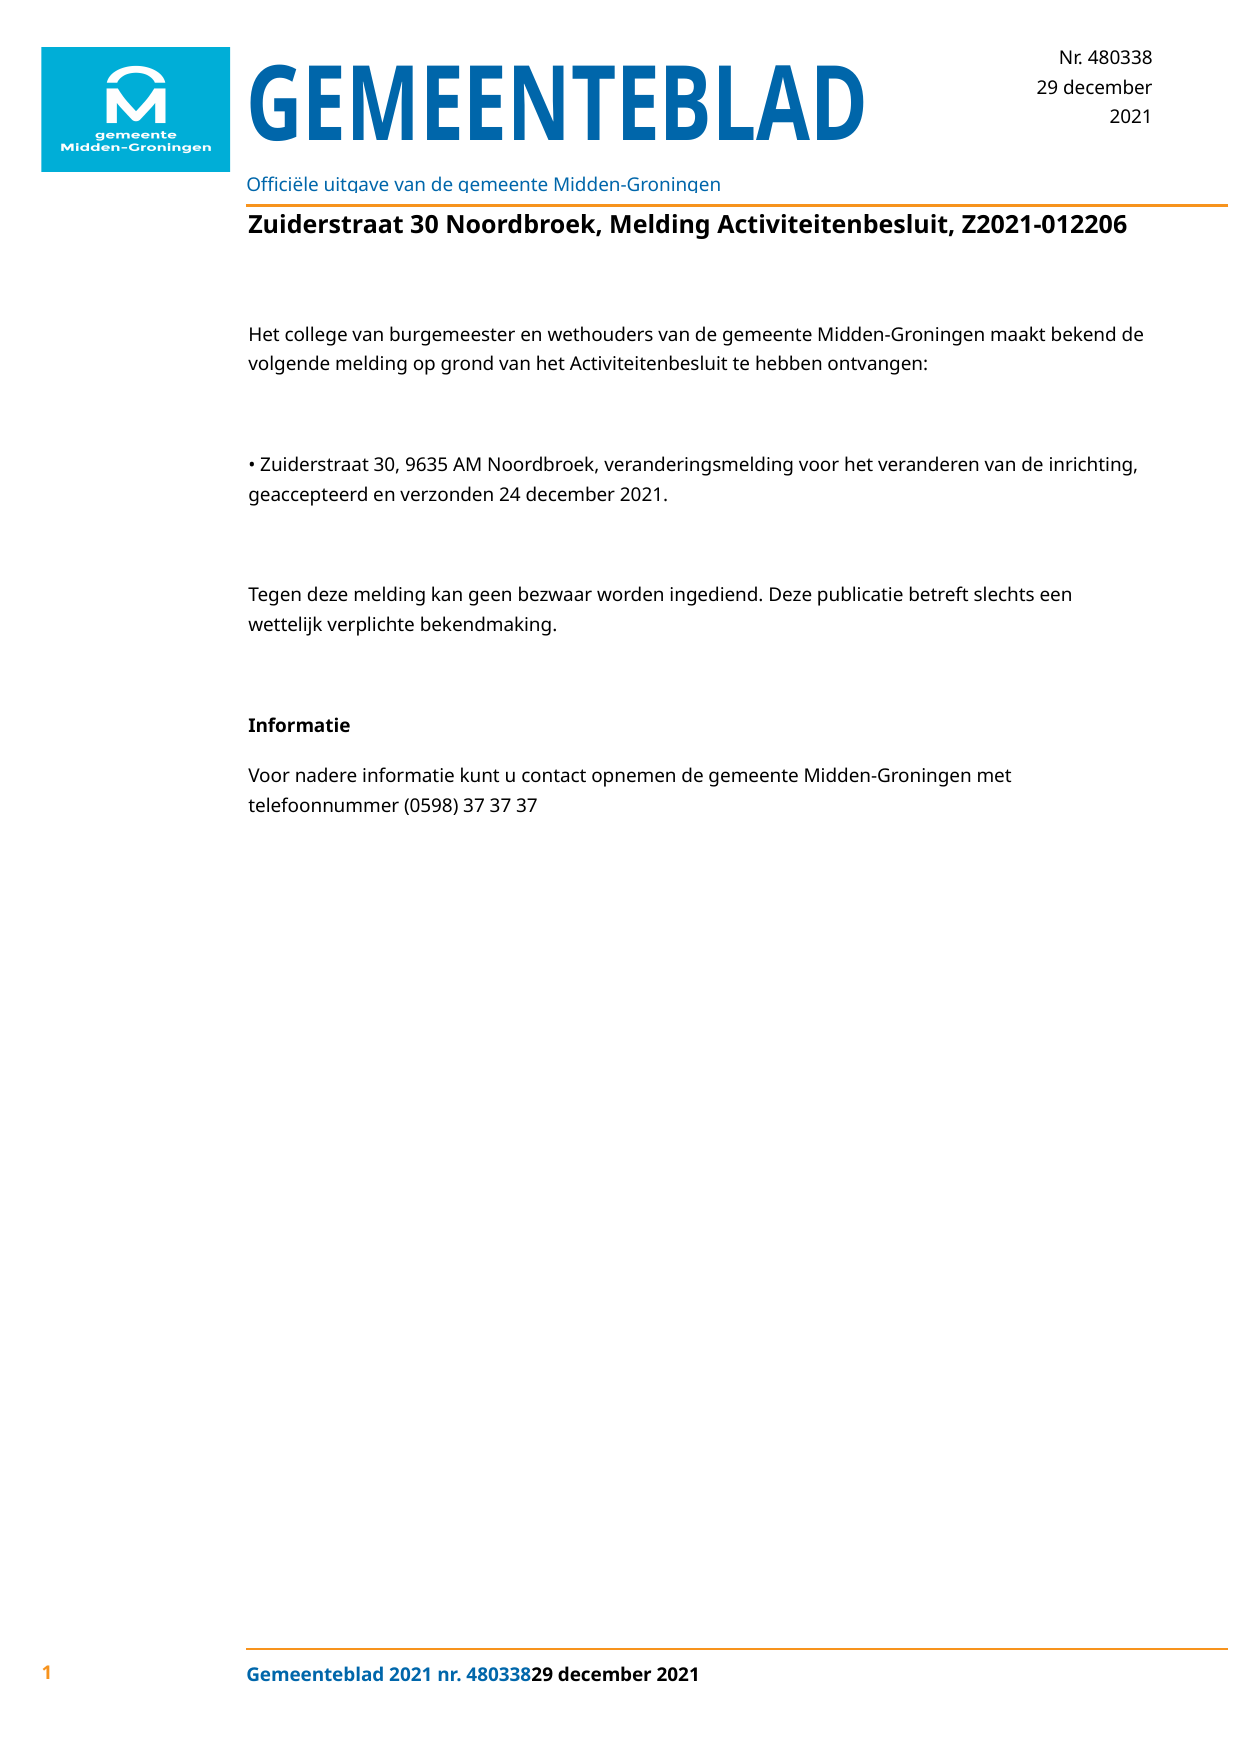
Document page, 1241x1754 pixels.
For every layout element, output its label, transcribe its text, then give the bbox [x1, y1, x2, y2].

text Zuiderstraat 30 Noordbroek, Melding Activiteitenbesluit, Z2021-012206 [248, 207, 1152, 241]
picture [107, 89, 165, 122]
picture [184, 146, 190, 153]
text • Zuiderstraat 30, 9635 AM Noordbroek, veranderingsmelding voor het veranderen van de inrichting, geaccepteerd en verzonden 24 december 2021. [248, 451, 1152, 506]
text Tegen deze melding kan geen bezwaar worden ingediend. Deze publicatie betreft slechts een wettelijk verplichte bekendmaking. [248, 582, 1152, 637]
text Informatie [248, 712, 1152, 738]
text Het college van burgemeester en wethouders van de gemeente Midden-Groningen maakt bekend de volgende melding op grond van het Activiteitenbesluit te hebben ontvangen: [248, 321, 1152, 376]
picture [108, 66, 164, 82]
text Voor nadere informatie kunt u contact opnemen de gemeente Midden-Groningen met telefoonnummer (0598) 37 37 37 [248, 762, 1152, 818]
